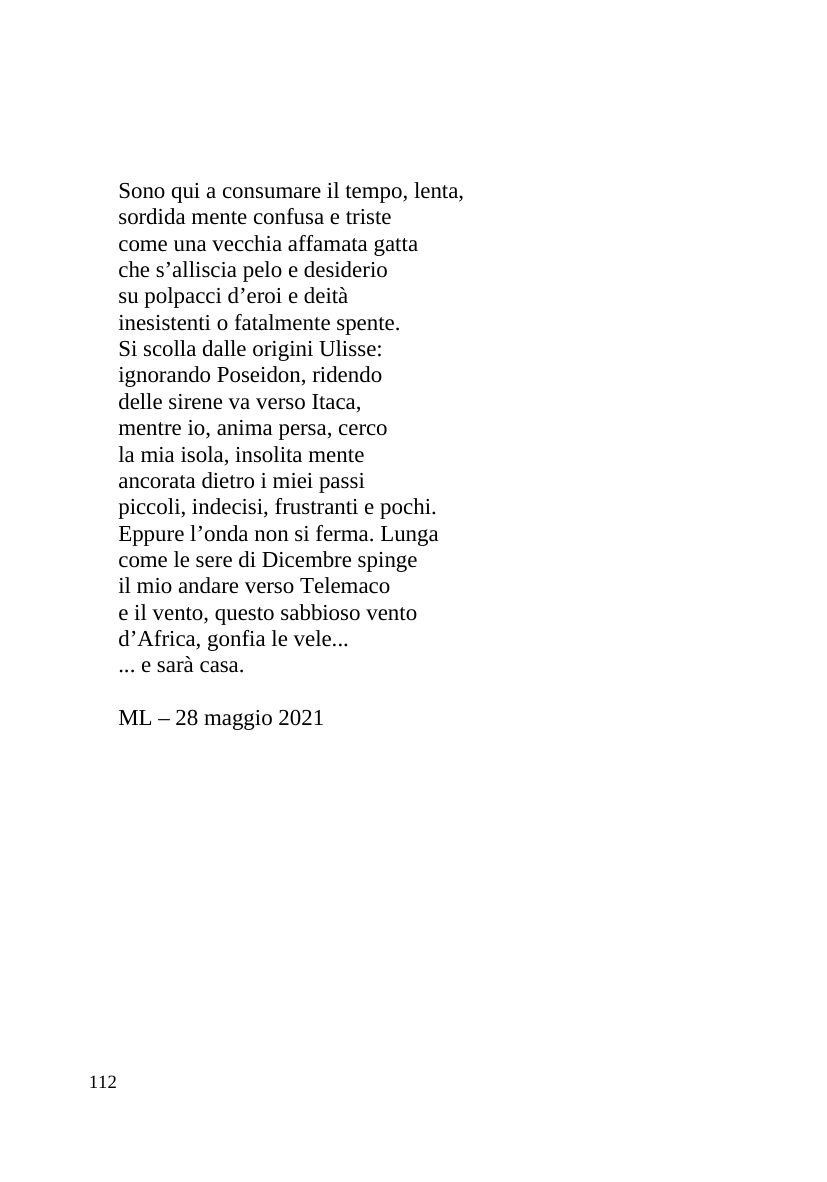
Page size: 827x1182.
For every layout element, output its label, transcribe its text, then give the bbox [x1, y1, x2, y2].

text Sono qui a consumare il tempo, lenta, [118, 177, 738, 203]
text mentre io, anima persa, cerco [118, 414, 738, 441]
text su polpacci d’eroi e deità [118, 282, 738, 309]
text ... e sarà casa. [118, 651, 738, 678]
text e il vento, questo sabbioso vento [118, 599, 738, 625]
text ML ‒ 28 maggio 2021 [118, 704, 738, 731]
text Si scolla dalle origini Ulisse: [118, 335, 738, 362]
text d’Africa, gonfia le vele... [118, 625, 738, 651]
text come le sere di Dicembre spinge [118, 546, 738, 572]
text il mio andare verso Telemaco [118, 572, 738, 599]
text sordida mente confusa e triste [118, 203, 738, 230]
text Eppure l’onda non si ferma. Lunga [118, 520, 738, 546]
text delle sirene va verso Itaca, [118, 388, 738, 414]
text che s’alliscia pelo e desiderio [118, 256, 738, 282]
text ignorando Poseidon, ridendo [118, 362, 738, 388]
text inesistenti o fatalmente spente. [118, 309, 738, 335]
text piccoli, indecisi, frustranti e pochi. [118, 493, 738, 520]
text la mia isola, insolita mente [118, 441, 738, 467]
text ancorata dietro i miei passi [118, 467, 738, 493]
text come una vecchia affamata gatta [118, 230, 738, 256]
